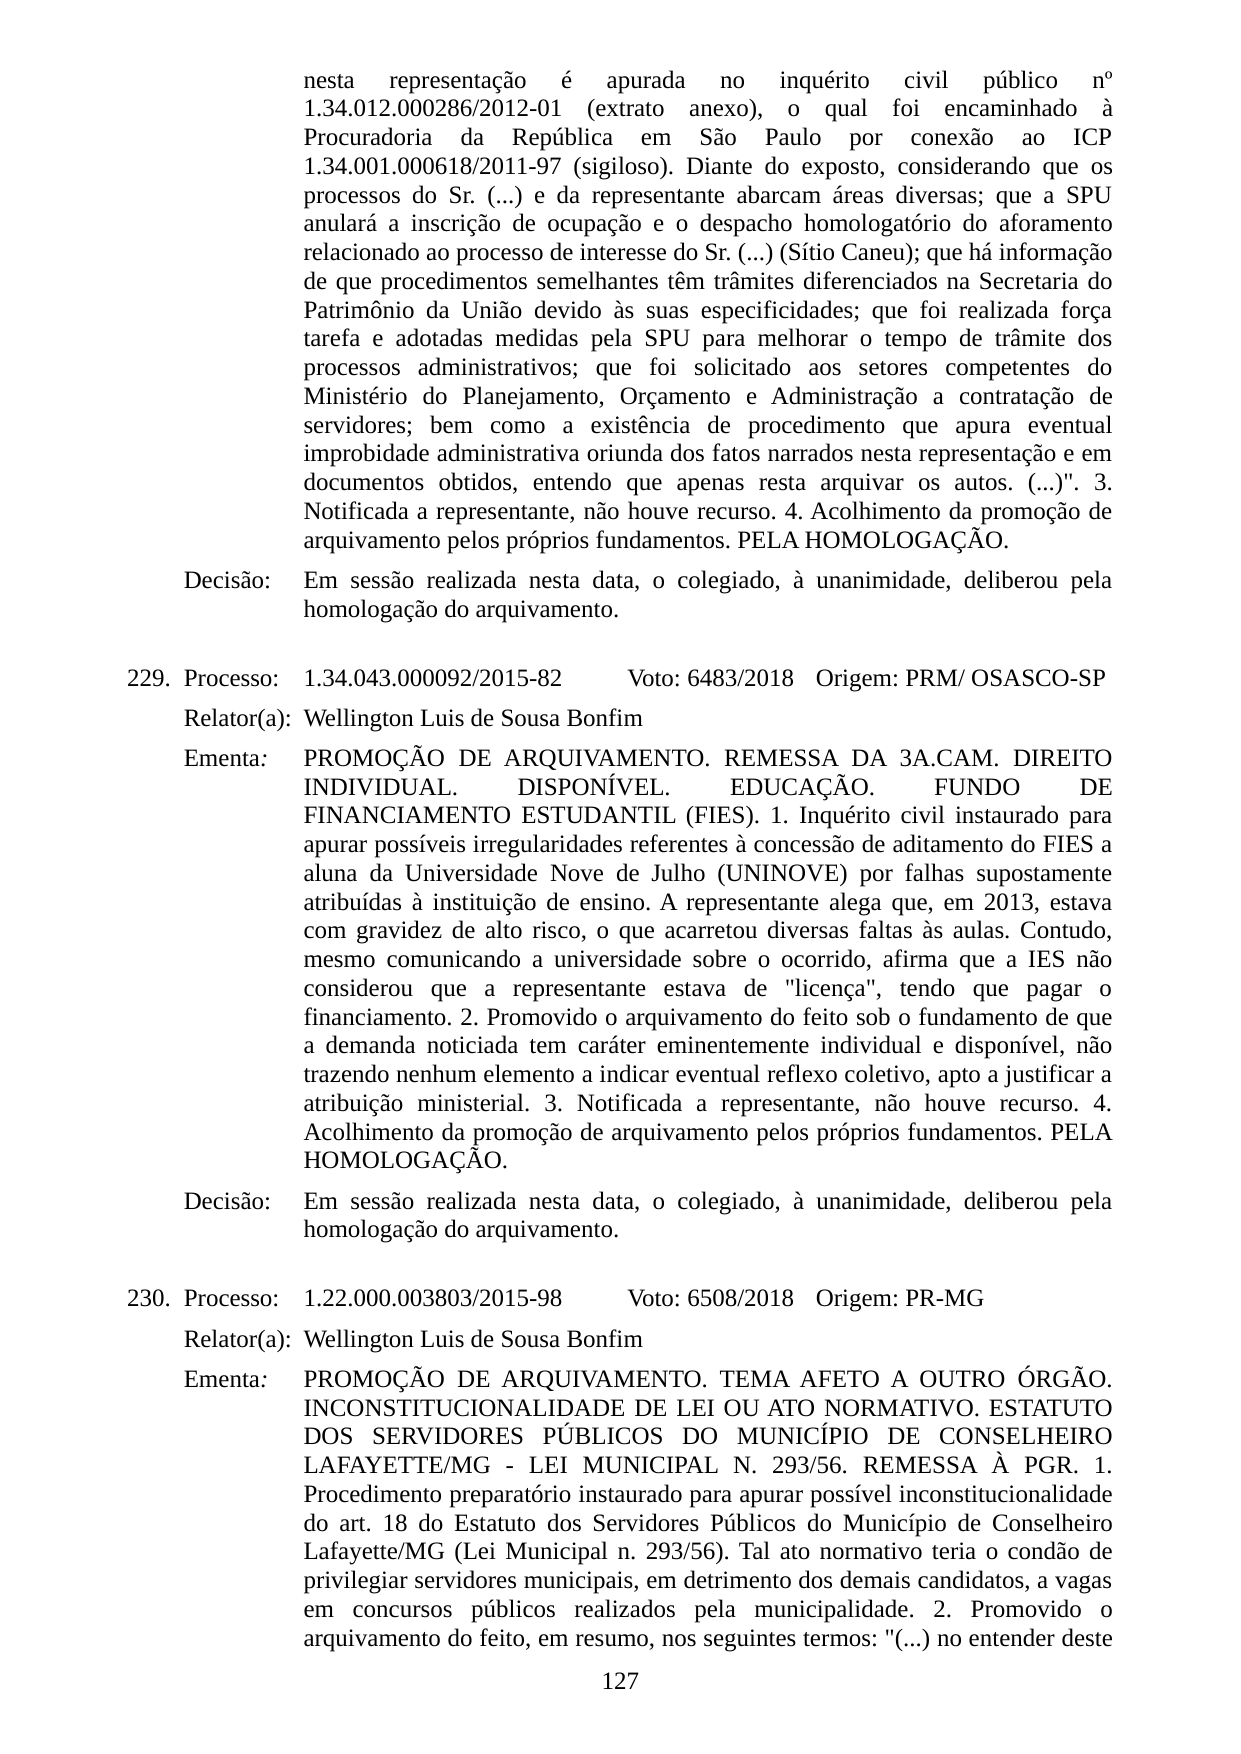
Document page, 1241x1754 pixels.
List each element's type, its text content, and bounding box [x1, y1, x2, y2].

table_header 230. [121, 1278, 178, 1318]
table_header Origem: PRM/ OSASCO-SP [810, 657, 1119, 697]
table_cell nesta representação é apurada no inquérito civil público nº 1.34.012.000286/2012-01 (extrato anexo), o qual foi encaminhado à Procuradoria da República em São Paulo por conexão ao ICP 1.34.001.000618/2011-97 (sigiloso). Diante do exposto, considerando que os processos do Sr. (...) e da representante abarcam áreas diversas; que a SPU anulará a inscrição de ocupação e o despacho homologatório do aforamento relacionado ao processo de interesse do Sr. (...) (Sítio Caneu); que há informação de que procedimentos semelhantes têm trâmites diferenciados na Secretaria do Patrimônio da União devido às suas especificidades; que foi realizada força tarefa e adotadas medidas pela SPU para melhorar o tempo de trâmite dos processos administrativos; que foi solicitado aos setores competentes do Ministério do Planejamento, Orçamento e Administração a contratação de servidores; bem como a existência de procedimento que apura eventual improbidade administrativa oriunda dos fatos narrados nesta representação e em documentos obtidos, entendo que apenas resta arquivar os autos. (...)". 3. Notificada a representante, não houve recurso. 4. Acolhimento da promoção de arquivamento pelos próprios fundamentos. PELA HOMOLOGAÇÃO. [298, 59, 1119, 559]
table_cell [121, 697, 178, 737]
table_cell [121, 59, 178, 559]
table_header Voto: 6508/2018 [621, 1278, 810, 1318]
table_header 1.22.000.003803/2015-98 [298, 1278, 621, 1318]
table_header Processo: [178, 657, 298, 697]
table_cell Ementa: [178, 1358, 298, 1657]
table_cell Relator(a): [178, 697, 298, 737]
table_header Processo: [178, 1278, 298, 1318]
table_cell Em sessão realizada nesta data, o colegiado, à unanimidade, deliberou pela homologação do arquivamento. [298, 559, 1119, 628]
table_cell PROMOÇÃO DE ARQUIVAMENTO. REMESSA DA 3A.CAM. DIREITO INDIVIDUAL. DISPONÍVEL. EDUCAÇÃO. FUNDO DE FINANCIAMENTO ESTUDANTIL (FIES). 1. Inquérito civil instaurado para apurar possíveis irregularidades referentes à concessão de aditamento do FIES a aluna da Universidade Nove de Julho (UNINOVE) por falhas supostamente atribuídas à instituição de ensino. A representante alega que, em 2013, estava com gravidez de alto risco, o que acarretou diversas faltas às aulas. Contudo, mesmo comunicando a universidade sobre o ocorrido, afirma que a IES não considerou que a representante estava de "licença", tendo que pagar o financiamento. 2. Promovido o arquivamento do feito sob o fundamento de que a demanda noticiada tem caráter eminentemente individual e disponível, não trazendo nenhum elemento a indicar eventual reflexo coletivo, apto a justificar a atribuição ministerial. 3. Notificada a representante, não houve recurso. 4. Acolhimento da promoção de arquivamento pelos próprios fundamentos. PELA HOMOLOGAÇÃO. [298, 738, 1119, 1180]
table_cell [121, 1180, 178, 1249]
table_cell PROMOÇÃO DE ARQUIVAMENTO. TEMA AFETO A OUTRO ÓRGÃO. INCONSTITUCIONALIDADE DE LEI OU ATO NORMATIVO. ESTATUTO DOS SERVIDORES PÚBLICOS DO MUNICÍPIO DE CONSELHEIRO LAFAYETTE/MG - LEI MUNICIPAL N. 293/56. REMESSA À PGR. 1. Procedimento preparatório instaurado para apurar possível inconstitucionalidade do art. 18 do Estatuto dos Servidores Públicos do Município de Conselheiro Lafayette/MG (Lei Municipal n. 293/56). Tal ato normativo teria o condão de privilegiar servidores municipais, em detrimento dos demais candidatos, a vagas em concursos públicos realizados pela municipalidade. 2. Promovido o arquivamento do feito, em resumo, nos seguintes termos: "(...) no entender deste [298, 1358, 1119, 1657]
table_cell [121, 1358, 178, 1657]
table_cell [121, 1318, 178, 1358]
table_cell [178, 59, 298, 559]
table_header Voto: 6483/2018 [621, 657, 810, 697]
table_cell Em sessão realizada nesta data, o colegiado, à unanimidade, deliberou pela homologação do arquivamento. [298, 1180, 1119, 1249]
table_cell Decisão: [178, 559, 298, 628]
table_cell [121, 559, 178, 628]
table_header 229. [121, 657, 178, 697]
table_cell Wellington Luis de Sousa Bonfim [298, 697, 1119, 737]
table_cell Relator(a): [178, 1318, 298, 1358]
table_cell [121, 738, 178, 1180]
table_cell Wellington Luis de Sousa Bonfim [298, 1318, 1119, 1358]
table_cell Decisão: [178, 1180, 298, 1249]
table_cell Ementa: [178, 738, 298, 1180]
table_header 1.34.043.000092/2015-82 [298, 657, 621, 697]
table_header Origem: PR-MG [810, 1278, 1119, 1318]
